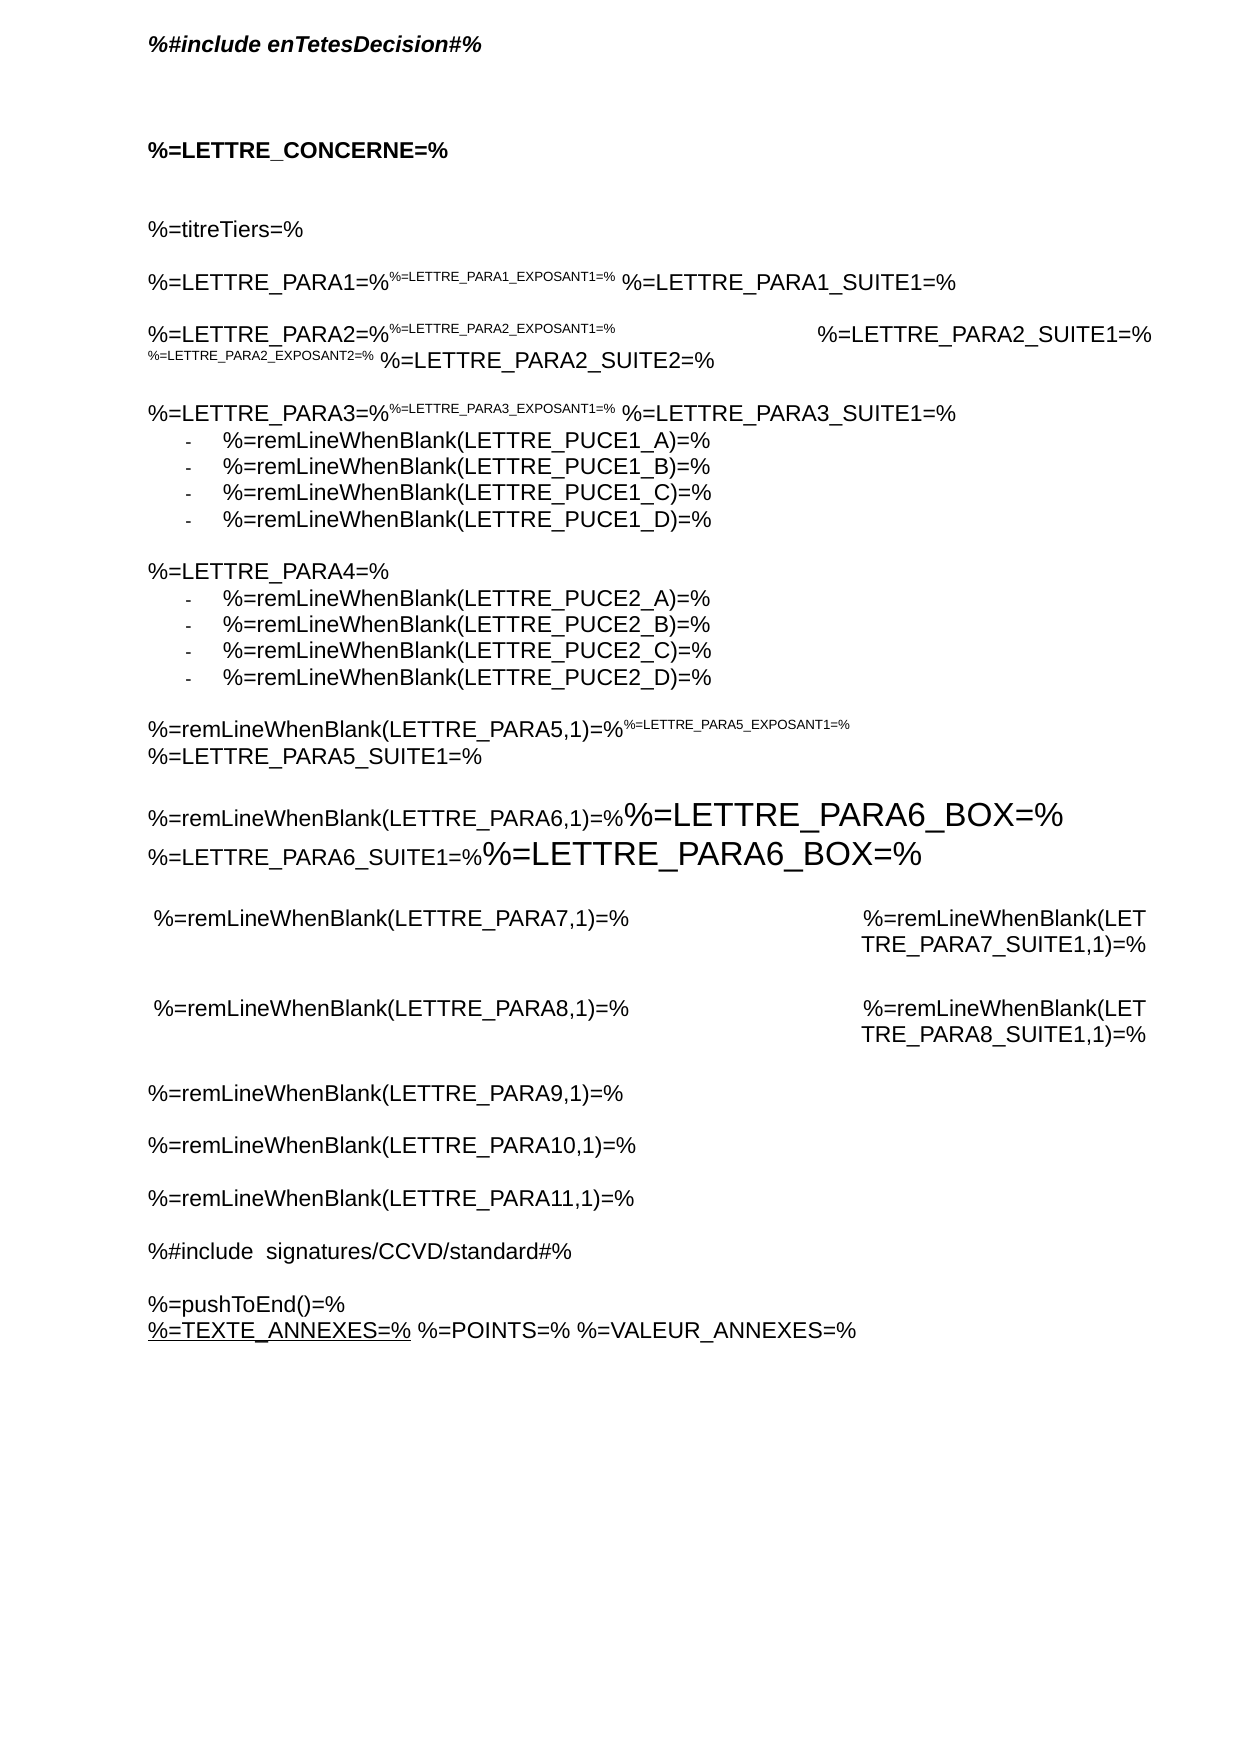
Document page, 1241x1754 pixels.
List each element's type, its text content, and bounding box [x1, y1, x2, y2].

text %#include enTetesDecision#% [148, 31, 1152, 58]
list %=remLineWhenBlank(LETTRE_PUCE1_A)=% [185, 427, 1152, 453]
table_header %=remLineWhenBlank(LETTRE_PARA8_SUITE1,1)=% [852, 989, 1152, 1053]
table_header %=remLineWhenBlank(LETTRE_PARA7_SUITE1,1)=% [854, 899, 1152, 963]
list %=remLineWhenBlank(LETTRE_PUCE1_B)=% [185, 453, 1152, 479]
list %=remLineWhenBlank(LETTRE_PUCE1_D)=% [185, 506, 1152, 532]
text %=remLineWhenBlank(LETTRE_PARA11,1)=% [148, 1185, 1152, 1212]
text %=remLineWhenBlank(LETTRE_PARA6,1)=%%=LETTRE_PARA6_BOX=%%=LETTRE_PARA6_SUITE1=%%=LETTRE_PARA6_BOX=% [148, 796, 1152, 872]
table_header %=remLineWhenBlank(LETTRE_PARA7,1)=% [148, 899, 853, 963]
text %#include signatures/CCVD/standard#% [148, 1238, 1152, 1264]
text %=LETTRE_PARA3=%%=LETTRE_PARA3_EXPOSANT1=% %=LETTRE_PARA3_SUITE1=% [148, 400, 1152, 427]
text %=remLineWhenBlank(LETTRE_PARA9,1)=% [148, 1080, 1152, 1106]
list %=remLineWhenBlank(LETTRE_PUCE2_D)=% [185, 664, 1152, 690]
list %=remLineWhenBlank(LETTRE_PUCE2_C)=% [185, 637, 1152, 664]
list %=remLineWhenBlank(LETTRE_PUCE2_A)=% [185, 585, 1152, 611]
text %=LETTRE_PARA2=%%=LETTRE_PARA2_EXPOSANT1=% %=LETTRE_PARA2_SUITE1=%%=LETTRE_PARA2_EXPOSANT2=% %=LETTRE_PARA2_SUITE2=% [148, 321, 1152, 374]
text %=LETTRE_PARA4=% [148, 558, 1152, 585]
text %=LETTRE_CONCERNE=% [148, 137, 1152, 163]
text %=titreTiers=% [148, 216, 1152, 242]
table_header %=remLineWhenBlank(LETTRE_PARA8,1)=% [148, 989, 852, 1053]
list %=remLineWhenBlank(LETTRE_PUCE1_C)=% [185, 479, 1152, 506]
text %=remLineWhenBlank(LETTRE_PARA5,1)=%%=LETTRE_PARA5_EXPOSANT1=% %=LETTRE_PARA5_SUITE1=% [148, 716, 1152, 769]
text %=TEXTE_ANNEXES=% %=POINTS=% %=VALEUR_ANNEXES=% [148, 1317, 1152, 1343]
list %=remLineWhenBlank(LETTRE_PUCE2_B)=% [185, 611, 1152, 637]
text %=LETTRE_PARA1=%%=LETTRE_PARA1_EXPOSANT1=% %=LETTRE_PARA1_SUITE1=% [148, 268, 1152, 295]
text %=remLineWhenBlank(LETTRE_PARA10,1)=% [148, 1132, 1152, 1159]
text %=pushToEnd()=% [148, 1291, 1152, 1317]
